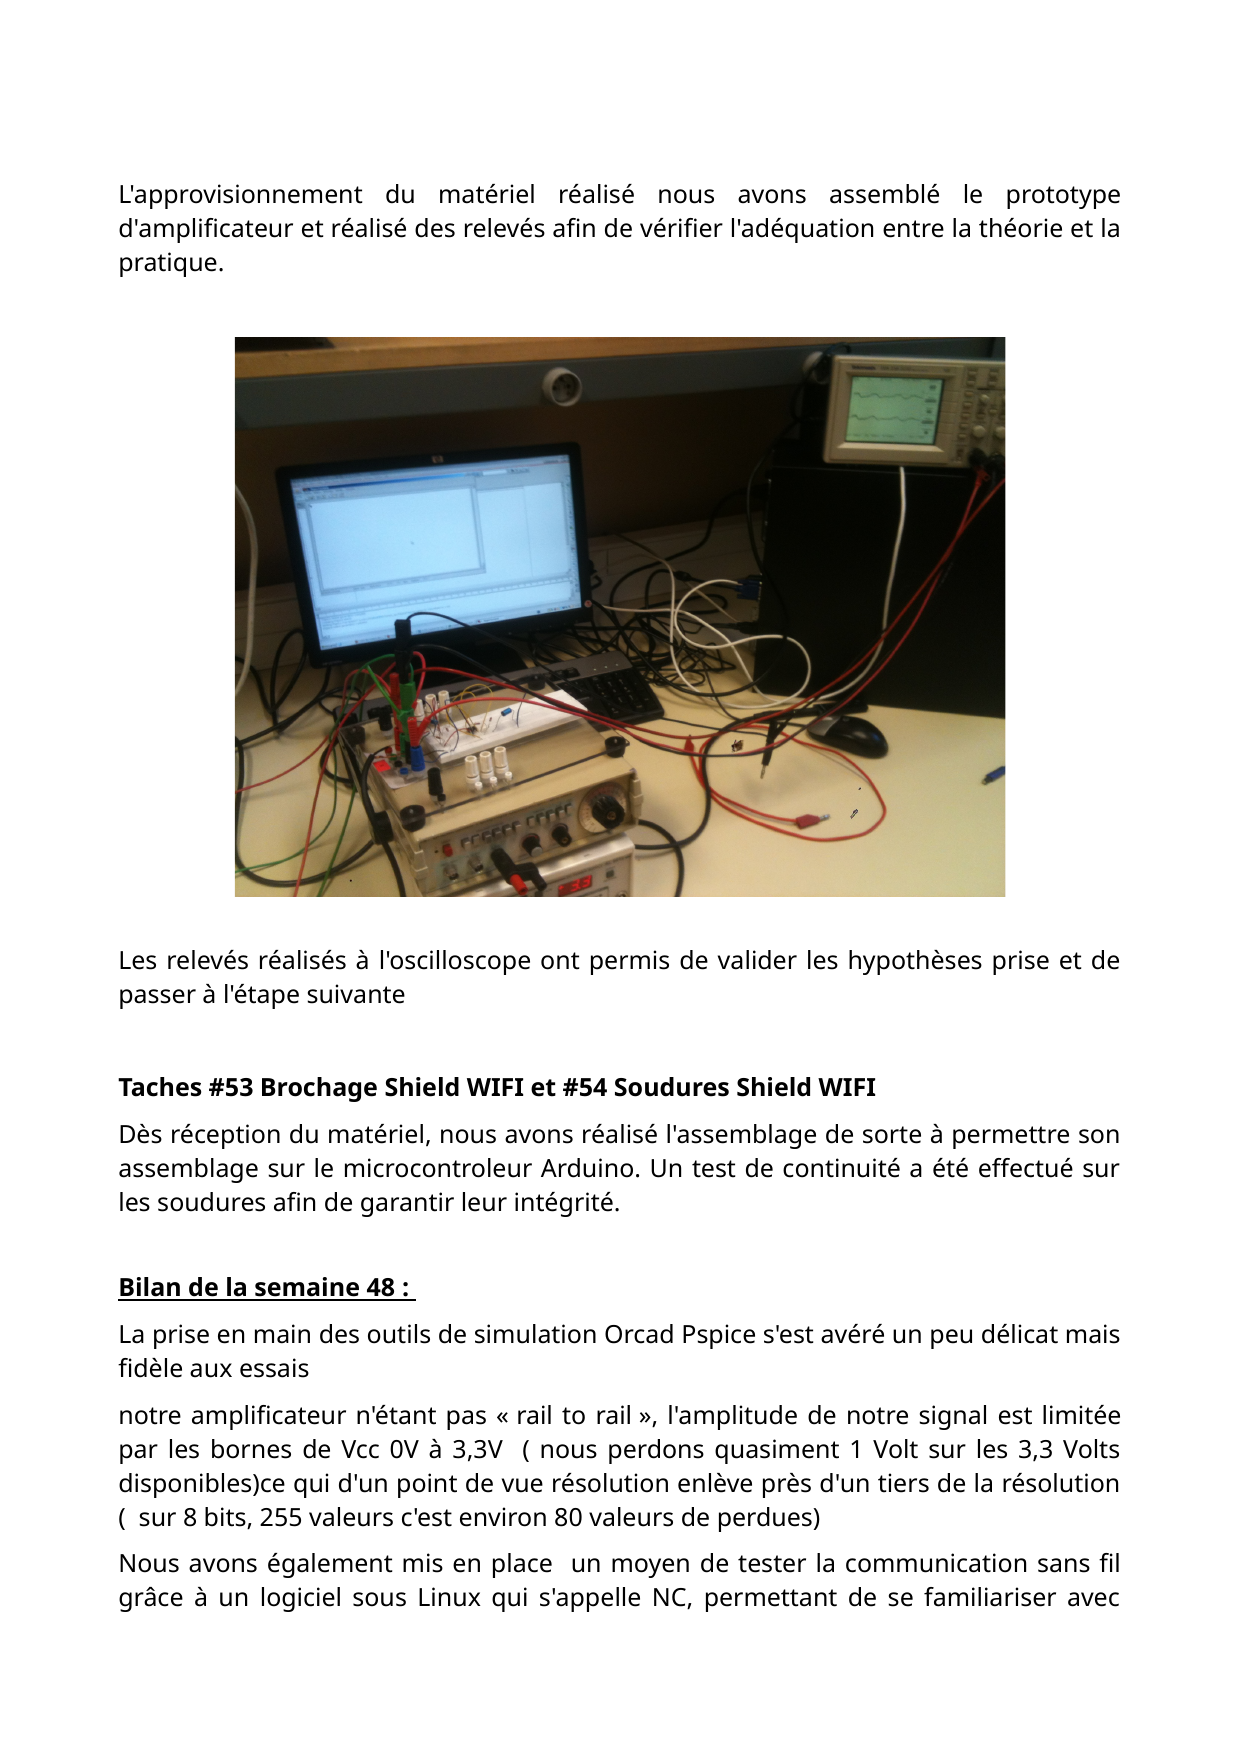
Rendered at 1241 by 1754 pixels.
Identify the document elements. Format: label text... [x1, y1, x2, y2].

picture [234, 337, 1006, 897]
text La prise en main des outils de simulation Orcad Pspice s'est avéré un peu délicat mais fidèle aux essais [118, 1317, 1122, 1385]
text L'approvisionnement du matériel réalisé nous avons assemblé le prototype d'amplificateur et réalisé des relevés afin de vérifier l'adéquation entre la théorie et la pratique. [118, 176, 1122, 278]
text notre amplificateur n'étant pas « rail to rail », l'amplitude de notre signal est limitée par les bornes de Vcc 0V à 3,3V ( nous perdons quasiment 1 Volt sur les 3,3 Volts disponibles)ce qui d'un point de vue résolution enlève près d'un tiers de la résolution ( sur 8 bits, 255 valeurs c'est environ 80 valeurs de perdues) [118, 1397, 1122, 1533]
text Les relevés réalisés à l'oscilloscope ont permis de valider les hypothèses prise et de passer à l'étape suivante [118, 943, 1122, 1011]
text Bilan de la semaine 48 : [118, 1270, 1122, 1304]
text Taches #53 Brochage Shield WIFI et #54 Soudures Shield WIFI [118, 1070, 1122, 1104]
text Dès réception du matériel, nous avons réalisé l'assemblage de sorte à permettre son assemblage sur le microcontroleur Arduino. Un test de continuité a été effectué sur les soudures afin de garantir leur intégrité. [118, 1117, 1122, 1219]
text Nous avons également mis en place un moyen de tester la communication sans fil grâce à un logiciel sous Linux qui s'appelle NC, permettant de se familiariser avec [118, 1546, 1122, 1614]
